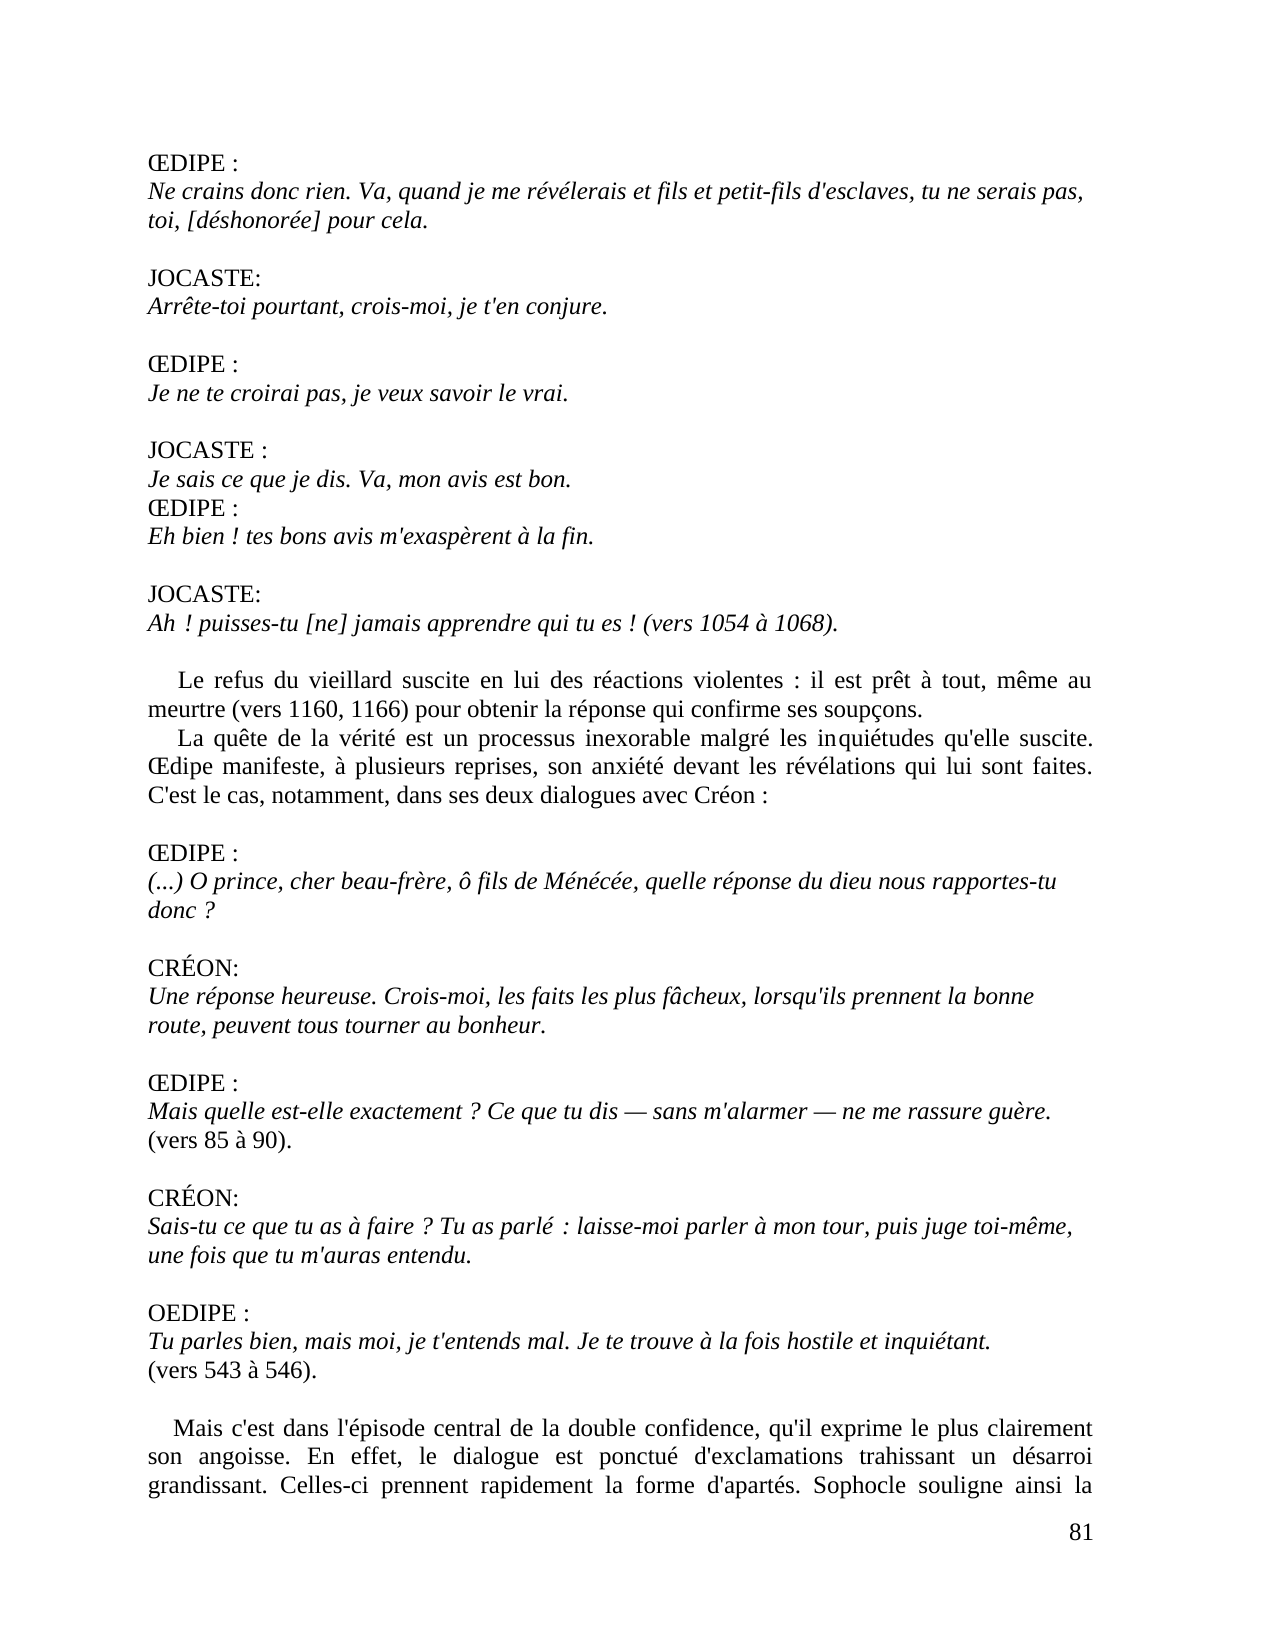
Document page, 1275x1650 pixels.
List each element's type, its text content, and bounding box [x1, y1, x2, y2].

text JOCASTE: [148, 579, 1094, 608]
text ŒDIPE : [148, 349, 1094, 378]
text JOCASTE: [148, 263, 1094, 291]
text Une réponse heureuse. Crois-moi, les faits les plus fâ­cheux, lorsqu'ils prennent la bonne route, peuvent tous tourner au bonheur. [148, 981, 1094, 1039]
text (vers 543 à 546). [148, 1355, 1094, 1384]
text Ah ! puisses-tu [ne] jamais apprendre qui tu es ! (vers 1054 à 1068). [148, 608, 1094, 636]
text Mais c'est dans l'épisode central de la double confidence, qu'il exprime le plus clairement son angoisse. En effet, le dialogue est ponctué d'exclamations trahissant un désarroi grandissant. Celles-ci prennent rapidement la forme d'apartés. Sophocle souligne ainsi la [148, 1413, 1094, 1499]
text Je sais ce que je dis. Va, mon avis est bon. [148, 464, 1094, 493]
text La quête de la vérité est un processus inexorable malgré les in­quiétudes qu'elle suscite. Œdipe manifeste, à plusieurs reprises, son anxiété devant les révélations qui lui sont faites. C'est le cas, notam­ment, dans ses deux dialogues avec Créon : [148, 723, 1094, 809]
text Ne crains donc rien. Va, quand je me révélerais et fils et petit-fils d'esclaves, tu ne serais pas, toi, [déshonorée] pour cela. [148, 176, 1094, 234]
text (vers 85 à 90). [148, 1125, 1094, 1154]
text ŒDIPE : [148, 493, 1094, 521]
text ŒDIPE : [148, 148, 1094, 176]
text ŒDIPE : [148, 1068, 1094, 1096]
text Sais-tu ce que tu as à faire ? Tu as parlé : laisse-moi parler à mon tour, puis juge toi-même, une fois que tu m'au­ras entendu. [148, 1211, 1094, 1269]
text OEDIPE : [148, 1298, 1094, 1326]
text Je ne te croirai pas, je veux savoir le vrai. [148, 378, 1094, 406]
text ŒDIPE : [148, 838, 1094, 866]
text Tu parles bien, mais moi, je t'entends mal. Je te trouve à la fois hostile et inquiétant. [148, 1326, 1094, 1355]
text Arrête-toi pourtant, crois-moi, je t'en conjure. [148, 291, 1094, 320]
text (...) O prince, cher beau-frère, ô fils de Ménécée, quelle réponse du dieu nous rapportes-tu donc ? [148, 866, 1094, 924]
text CRÉON: [148, 1183, 1094, 1211]
text Eh bien ! tes bons avis m'exaspèrent à la fin. [148, 521, 1094, 550]
text Mais quelle est-elle exactement ? Ce que tu dis — sans m'alarmer — ne me rassure guère. [148, 1096, 1094, 1125]
text Le refus du vieillard suscite en lui des réactions violentes : il est prêt à tout, même au meurtre (vers 1160, 1166) pour obtenir la ré­ponse qui confirme ses soupçons. [148, 665, 1094, 723]
text CRÉON: [148, 953, 1094, 981]
text JOCASTE : [148, 435, 1094, 464]
